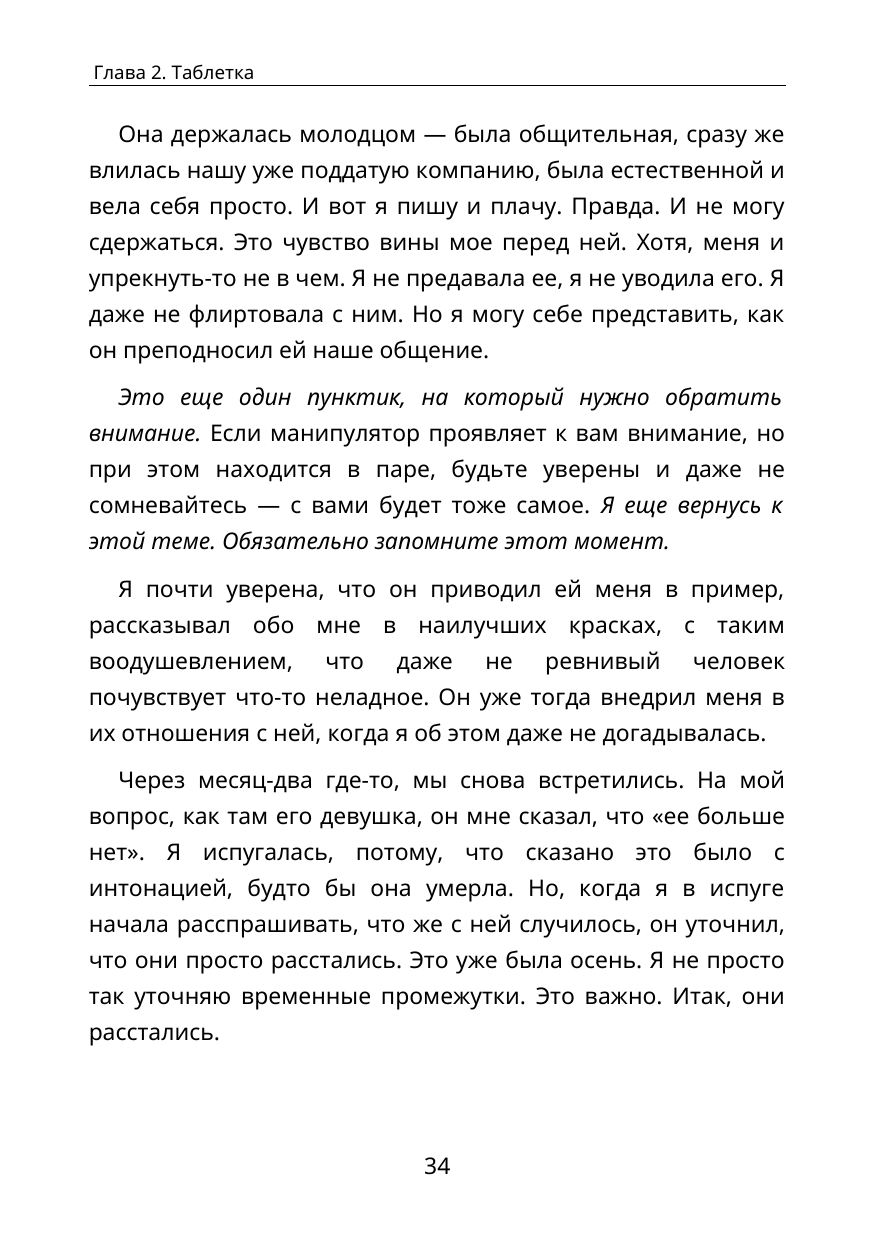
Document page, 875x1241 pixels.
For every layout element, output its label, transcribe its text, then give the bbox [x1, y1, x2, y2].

text Я почти уверена, что он приводил ей меня в пример, рассказывал обо мне в наилучших красках, с таким воодушевлением, что даже не ревнивый человек почувствует что-то неладное. Он уже тогда внедрил меня в их отношения с ней, когда я об этом даже не догадывалась. [88, 573, 786, 748]
text Это еще один пунктик, на который нужно обратить внимание. Если манипулятор проявляет к вам внимание, но при этом находится в паре, будьте уверены и даже не сомневайтесь — с вами будет тоже самое. Я еще вернусь к этой теме. Обязательно запомните этот момент. [88, 381, 786, 556]
text Через месяц-два где-то, мы снова встретились. На мой вопрос, как там его девушка, он мне сказал, что «ее больше нет». Я испугалась, потому, что сказано это было с интонацией, будто бы она умерла. Но, когда я в испуге начала расспрашивать, что же с ней случилось, он уточнил, что они просто расстались. Это уже была осень. Я не просто так уточняю временные промежутки. Это важно. Итак, они расстались. [88, 764, 786, 1047]
text Она держалась молодцом — была общительная, сразу же влилась нашу уже поддатую компанию, была естественной и вела себя просто. И вот я пишу и плачу. Правда. И не могу сдержаться. Это чувство вины мое перед ней. Хотя, меня и упрекнуть-то не в чем. Я не предавала ее, я не уводила его. Я даже не флиртовала с ним. Но я могу себе представить, как он преподносил ей наше общение. [88, 118, 786, 365]
